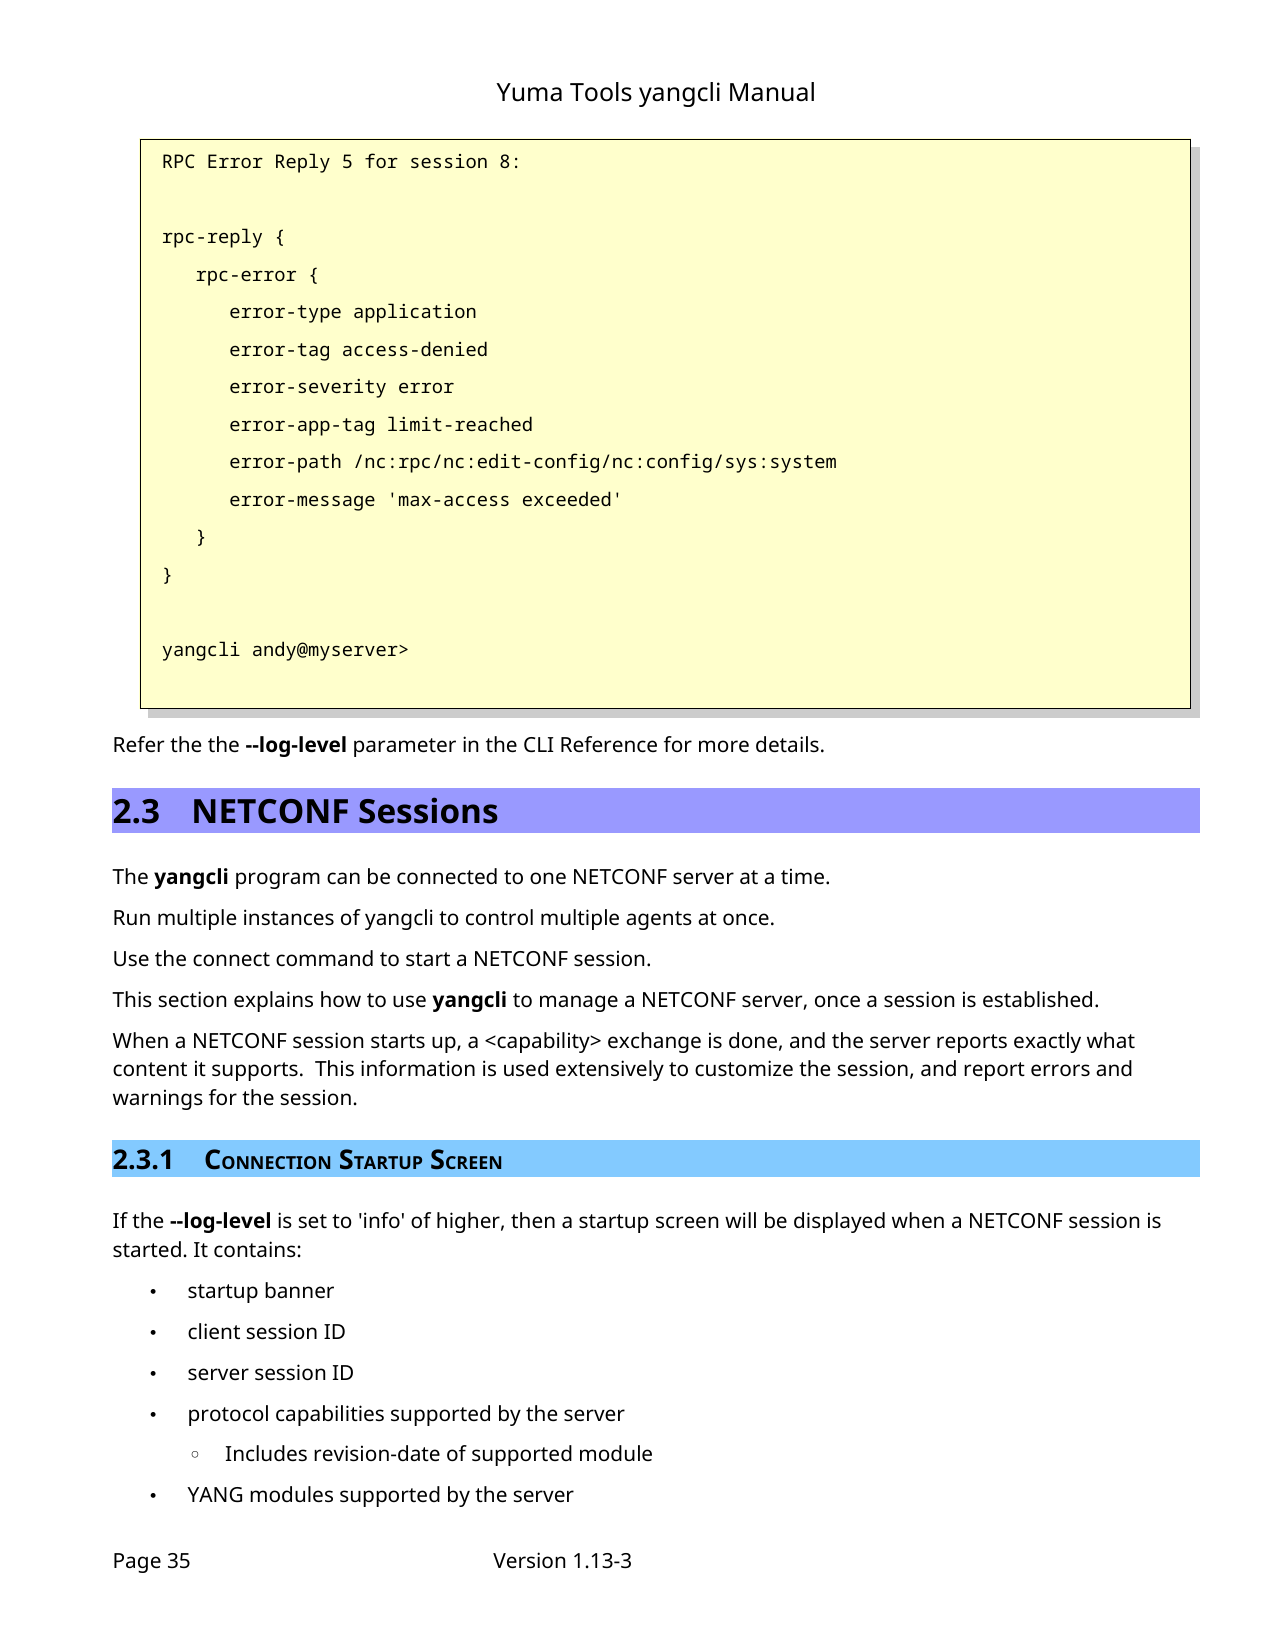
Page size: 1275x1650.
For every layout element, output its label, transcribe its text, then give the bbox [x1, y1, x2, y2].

text yangcli andy@myserver> [141, 626, 1190, 662]
text error-severity error [141, 363, 1190, 399]
list client session ID [150, 1317, 1200, 1345]
text When a NETCONF session starts up, a <capability> exchange is done, and the server reports exactly what content it supports. This information is used extensively to customize the session, and report errors and warnings for the session. [112, 1026, 1200, 1111]
text error-path /nc:rpc/nc:edit-config/nc:config/sys:system [141, 438, 1190, 474]
text error-type application [141, 288, 1190, 324]
text Run multiple instances of yangcli to control multiple agents at once. [112, 903, 1200, 932]
text } [141, 513, 1190, 549]
text RPC Error Reply 5 for session 8: [141, 140, 1190, 174]
text error-app-tag limit-reached [141, 401, 1190, 437]
text error-tag access-denied [141, 326, 1190, 362]
text } [141, 551, 1190, 587]
text If the --log-level is set to 'info' of higher, then a startup screen will be displayed when a NETCONF session is started. It contains: [112, 1206, 1200, 1263]
text Refer the the --log-level parameter in the CLI Reference for more details. [112, 730, 1200, 758]
subtitle Connection Startup Screen [112, 1140, 1200, 1177]
text The yangcli program can be connected to one NETCONF server at a time. [112, 862, 1200, 891]
subtitle NETCONF Sessions [112, 788, 1200, 833]
list Includes revision-date of supported module [187, 1439, 1200, 1468]
text rpc-reply { [141, 213, 1190, 249]
list protocol capabilities supported by the server [150, 1399, 1200, 1427]
text Use the connect command to start a NETCONF session. [112, 944, 1200, 972]
text This section explains how to use yangcli to manage a NETCONF server, once a session is established. [112, 985, 1200, 1013]
list YANG modules supported by the server [150, 1481, 1200, 1509]
text error-message 'max-access exceeded' [141, 476, 1190, 512]
text rpc-error { [141, 251, 1190, 287]
list server session ID [150, 1358, 1200, 1386]
list startup banner [150, 1276, 1200, 1304]
